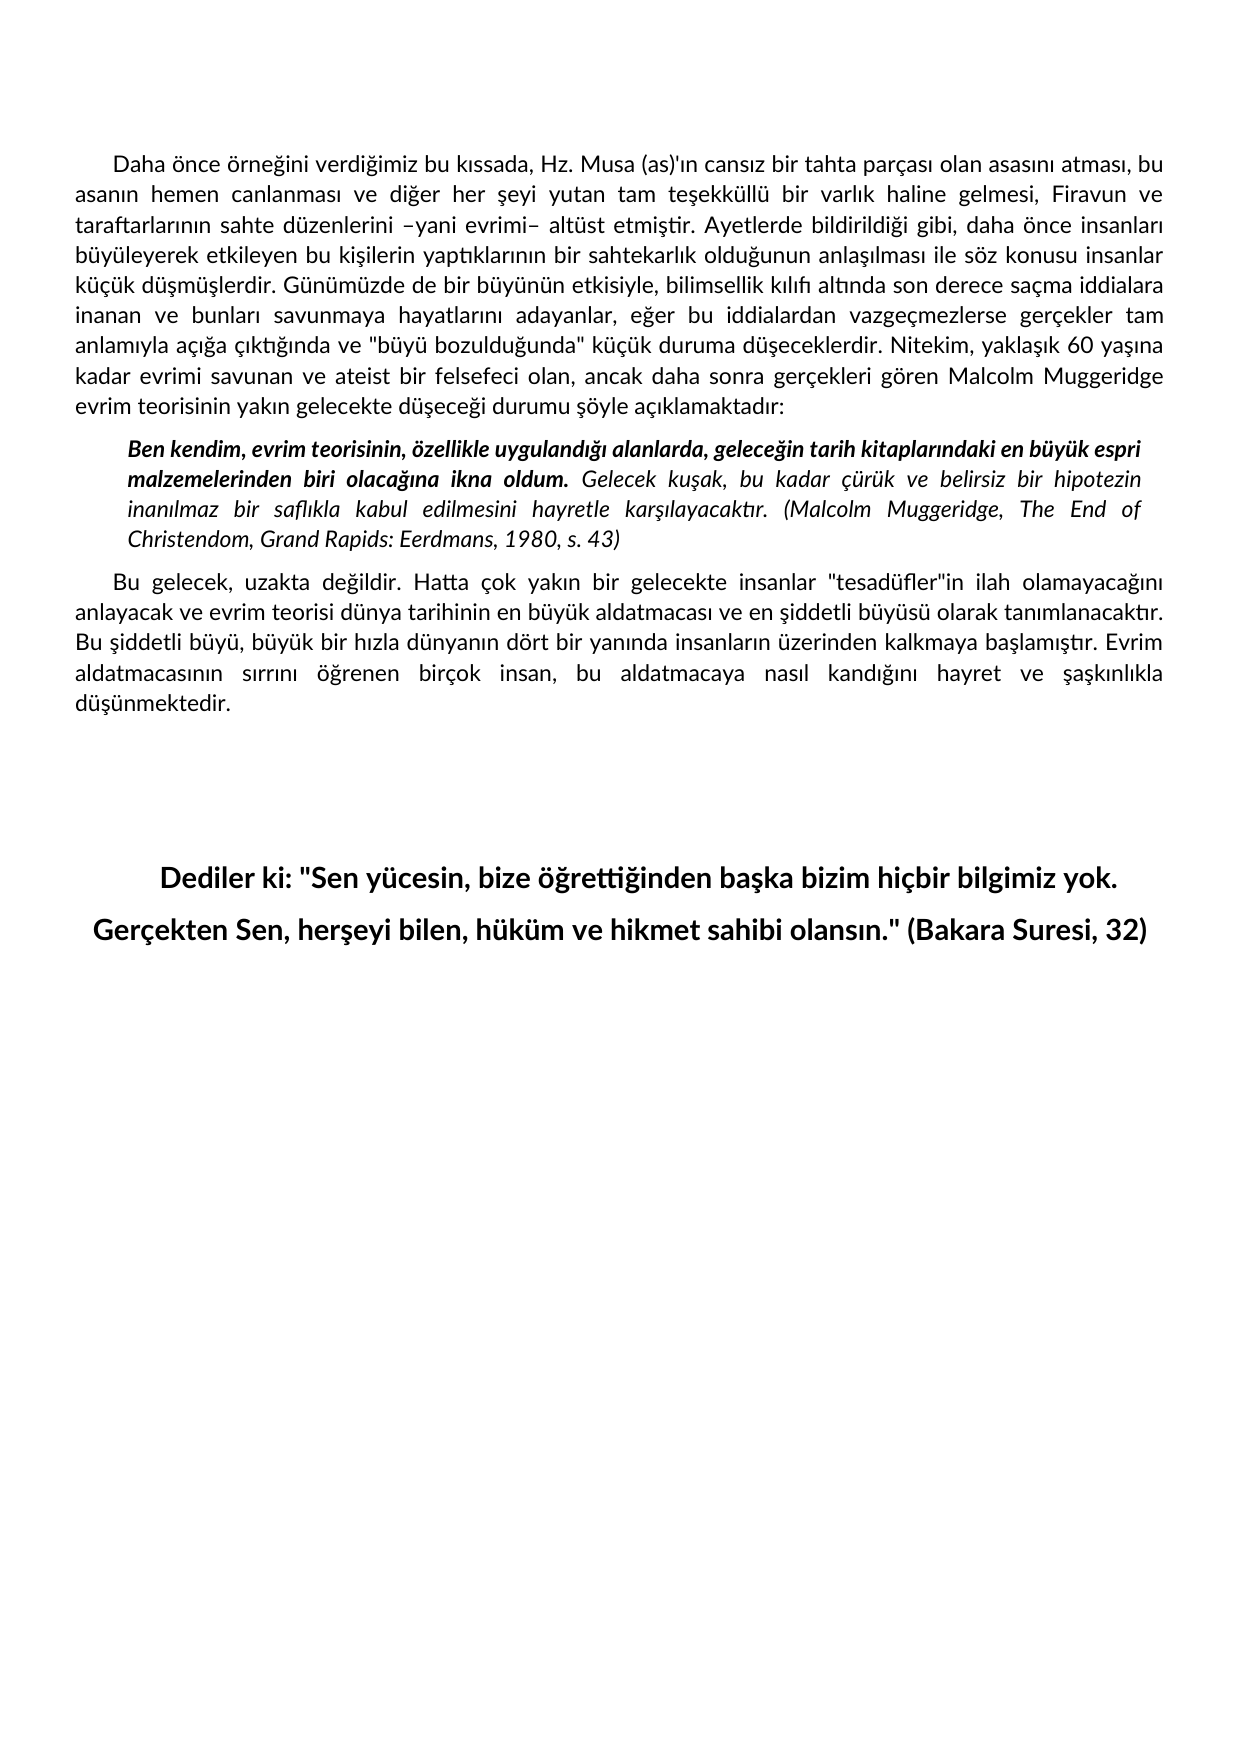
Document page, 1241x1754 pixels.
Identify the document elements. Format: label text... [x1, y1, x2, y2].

text Ben kendim, evrim teorisinin, özellikle uygulandığı alanlarda, geleceğin tarih kitaplarındaki en büyük espri malzemelerinden biri olacağına ikna oldum. Gelecek kuşak, bu kadar çürük ve belirsiz bir hipotezin inanılmaz bir saflıkla kabul edilmesini hayretle karşılayacaktır. (Malcolm Muggeridge, The End of Christendom, Grand Rapids: Eerdmans, 1980, s. 43) [127, 434, 1143, 552]
text Bu gelecek, uzakta değildir. Hatta çok yakın bir gelecekte insanlar "tesadüfler"in ilah olamayacağını anlayacak ve evrim teorisi dünya tarihinin en büyük aldatmacası ve en şiddetli büyüsü olarak tanımlanacaktır. Bu şiddetli büyü, büyük bir hızla dünyanın dört bir yanında insanların üzerinden kalkmaya başlamıştır. Evrim aldatmacasının sırrını öğrenen birçok insan, bu aldatmacaya nasıl kandığını hayret ve şaşkınlıkla düşünmektedir. [75, 568, 1165, 716]
text Daha önce örneğini verdiğimiz bu kıssada, Hz. Musa (as)'ın cansız bir tahta parçası olan asasını atması, bu asanın hemen canlanması ve diğer her şeyi yutan tam teşekküllü bir varlık haline gelmesi, Firavun ve taraftarlarının sahte düzenlerini –yani evrimi– altüst etmiştir. Ayetlerde bildirildiği gibi, daha önce insanları büyüleyerek etkileyen bu kişilerin yaptıklarının bir sahtekarlık olduğunun anlaşılması ile söz konusu insanlar küçük düşmüşlerdir. Günümüzde de bir büyünün etkisiyle, bilimsellik kılıfı altında son derece saçma iddialara inanan ve bunları savunmaya hayatlarını adayanlar, eğer bu iddialardan vazgeçmezlerse gerçekler tam anlamıyla açığa çıktığında ve "büyü bozulduğunda" küçük duruma düşeceklerdir. Nitekim, yaklaşık 60 yaşına kadar evrimi savunan ve ateist bir felsefeci olan, ancak daha sonra gerçekleri gören Malcolm Muggeridge evrim teorisinin yakın gelecekte düşeceği durumu şöyle açıklamaktadır: [75, 150, 1165, 419]
text Dediler ki: "Sen yücesin, bize öğrettiğinden başka bizim hiçbir bilgimiz yok. Gerçekten Sen, herşeyi bilen, hüküm ve hikmet sahibi olansın." (Bakara Suresi, 32) [75, 859, 1165, 947]
